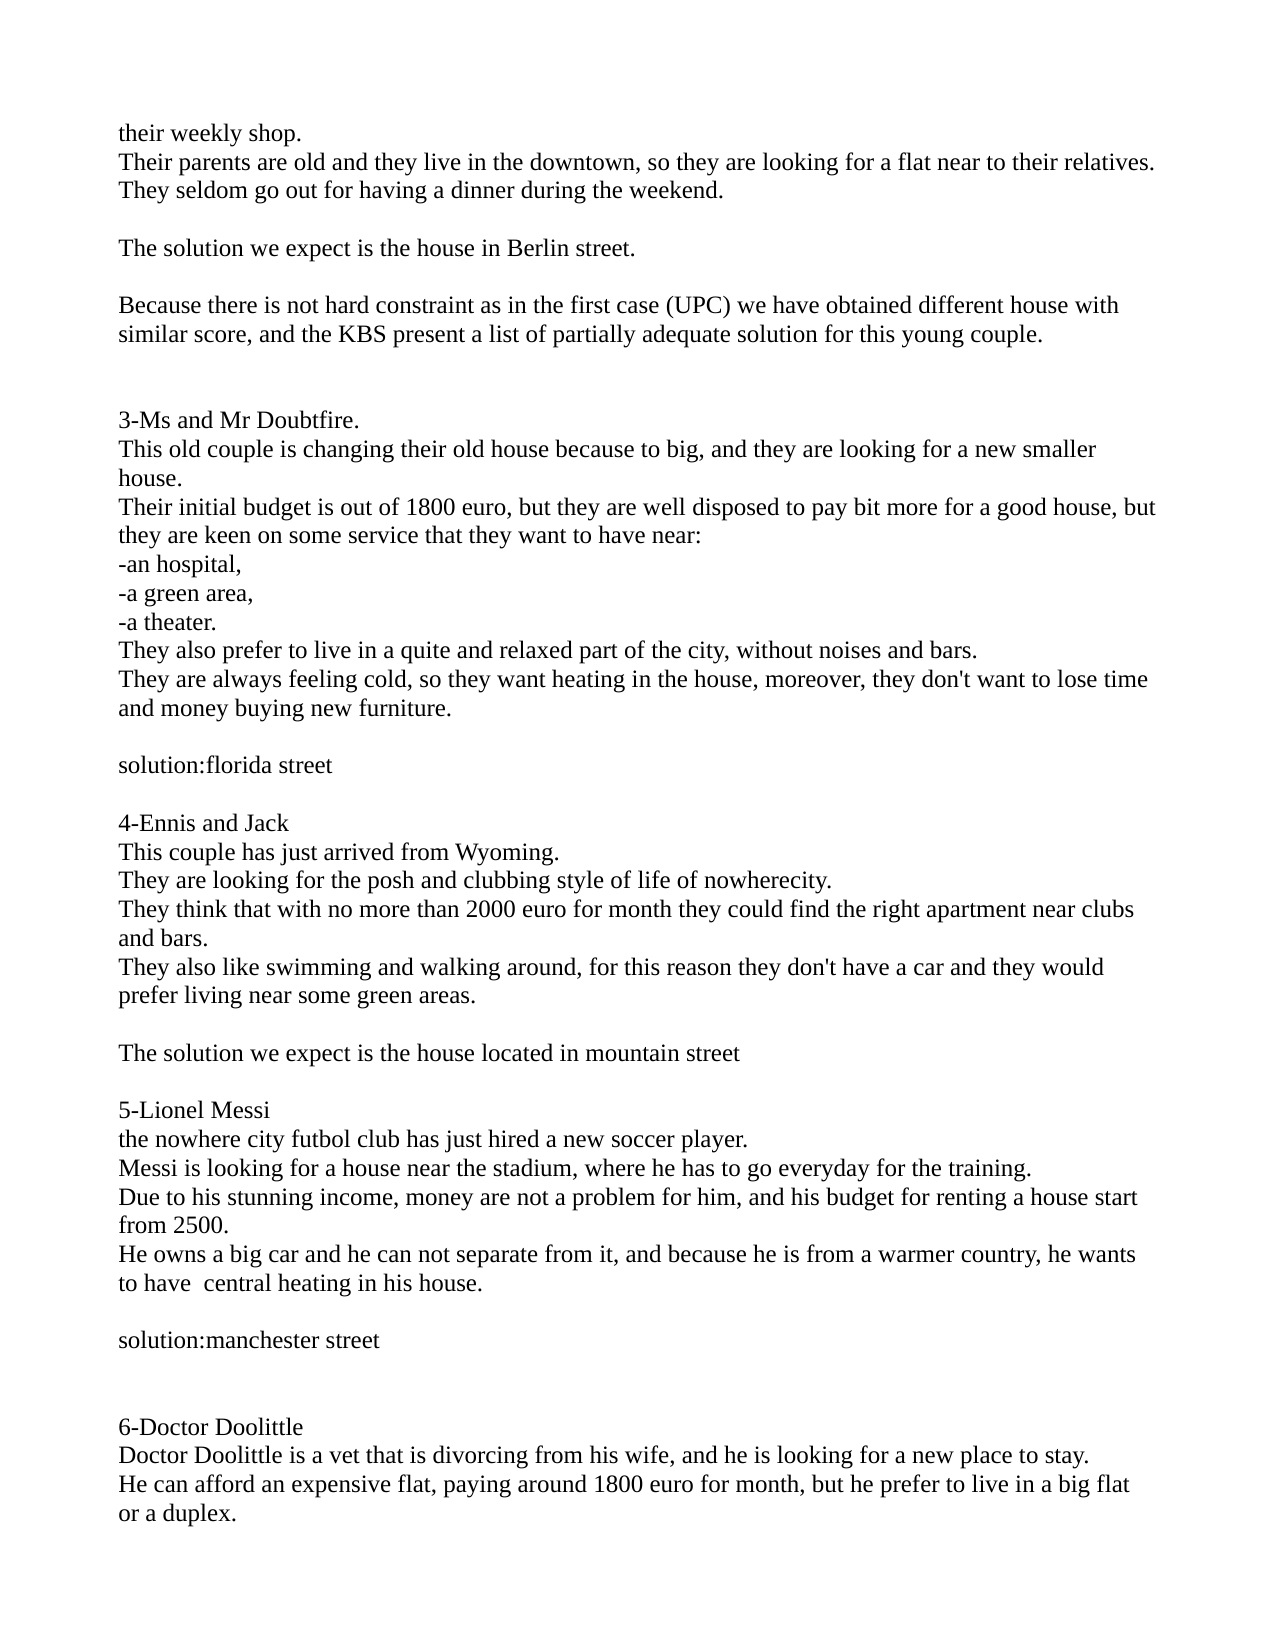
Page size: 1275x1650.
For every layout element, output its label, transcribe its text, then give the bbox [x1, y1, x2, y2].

text solution:florida street [118, 751, 1157, 779]
text He owns a big car and he can not separate from it, and because he is from a warmer country, he wants to have central heating in his house. [118, 1239, 1157, 1297]
text solution:manchester street [118, 1326, 1157, 1354]
text He can afford an expensive flat, paying around 1800 euro for month, but he prefer to live in a big flat or a duplex. [118, 1469, 1157, 1527]
text Messi is looking for a house near the stadium, where he has to go everyday for the training. [118, 1153, 1157, 1182]
text Because there is not hard constraint as in the first case (UPC) we have obtained different house with similar score, and the KBS present a list of partially adequate solution for this young couple. [118, 291, 1157, 348]
text -a green area, [118, 578, 1157, 607]
text They think that with no more than 2000 euro for month they could find the right apartment near clubs and bars. [118, 894, 1157, 952]
text They seldom go out for having a dinner during the weekend. [118, 176, 1157, 204]
text They are looking for the posh and clubbing style of life of nowherecity. [118, 866, 1157, 894]
text the nowhere city futbol club has just hired a new soccer player. [118, 1124, 1157, 1153]
text The solution we expect is the house located in mountain street [118, 1038, 1157, 1067]
text This old couple is changing their old house because to big, and they are looking for a new smaller house. [118, 434, 1157, 492]
text They also prefer to live in a quite and relaxed part of the city, without noises and bars. [118, 636, 1157, 664]
text their weekly shop. [118, 118, 1157, 147]
text Doctor Doolittle is a vet that is divorcing from his wife, and he is looking for a new place to stay. [118, 1441, 1157, 1469]
text 3-Ms and Mr Doubtfire. [118, 406, 1157, 434]
text 6-Doctor Doolittle [118, 1412, 1157, 1441]
text Their initial budget is out of 1800 euro, but they are well disposed to pay bit more for a good house, but they are keen on some service that they want to have near: [118, 492, 1157, 549]
text Their parents are old and they live in the downtown, so they are looking for a flat near to their relatives. [118, 147, 1157, 176]
text The solution we expect is the house in Berlin street. [118, 233, 1157, 262]
text 5-Lionel Messi [118, 1096, 1157, 1124]
text 4-Ennis and Jack [118, 808, 1157, 837]
text Due to his stunning income, money are not a problem for him, and his budget for renting a house start from 2500. [118, 1182, 1157, 1239]
text -an hospital, [118, 549, 1157, 578]
text They are always feeling cold, so they want heating in the house, moreover, they don't want to lose time and money buying new furniture. [118, 664, 1157, 722]
text This couple has just arrived from Wyoming. [118, 837, 1157, 866]
text They also like swimming and walking around, for this reason they don't have a car and they would prefer living near some green areas. [118, 952, 1157, 1009]
text -a theater. [118, 607, 1157, 636]
